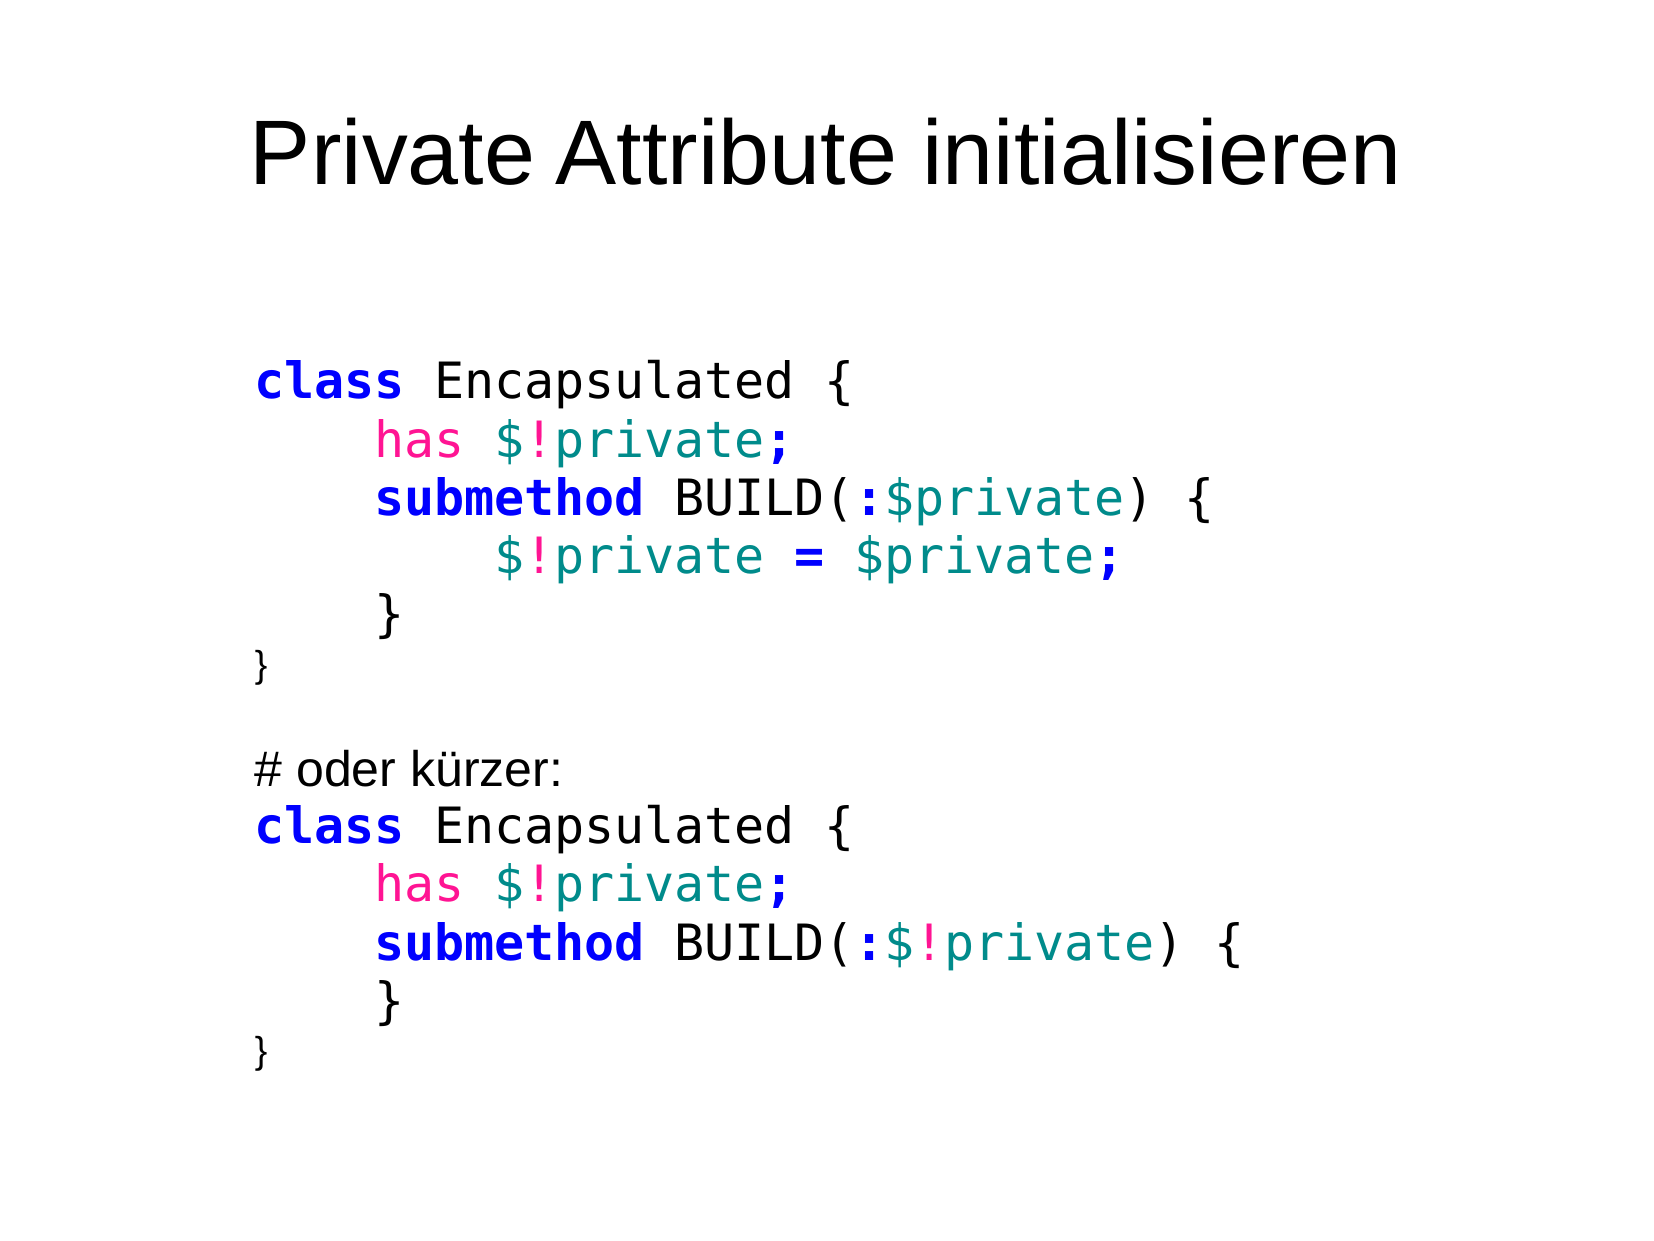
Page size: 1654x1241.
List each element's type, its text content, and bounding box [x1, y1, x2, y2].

text_box class Encapsulated { has $!private; submethod BUILD(:$private) { $!private = $private; } } # oder kürzer: class Encapsulated { has $!private; submethod BUILD(:$!private) { } } [240, 345, 1381, 1080]
title Private Attribute initialisieren [82, 49, 1571, 257]
